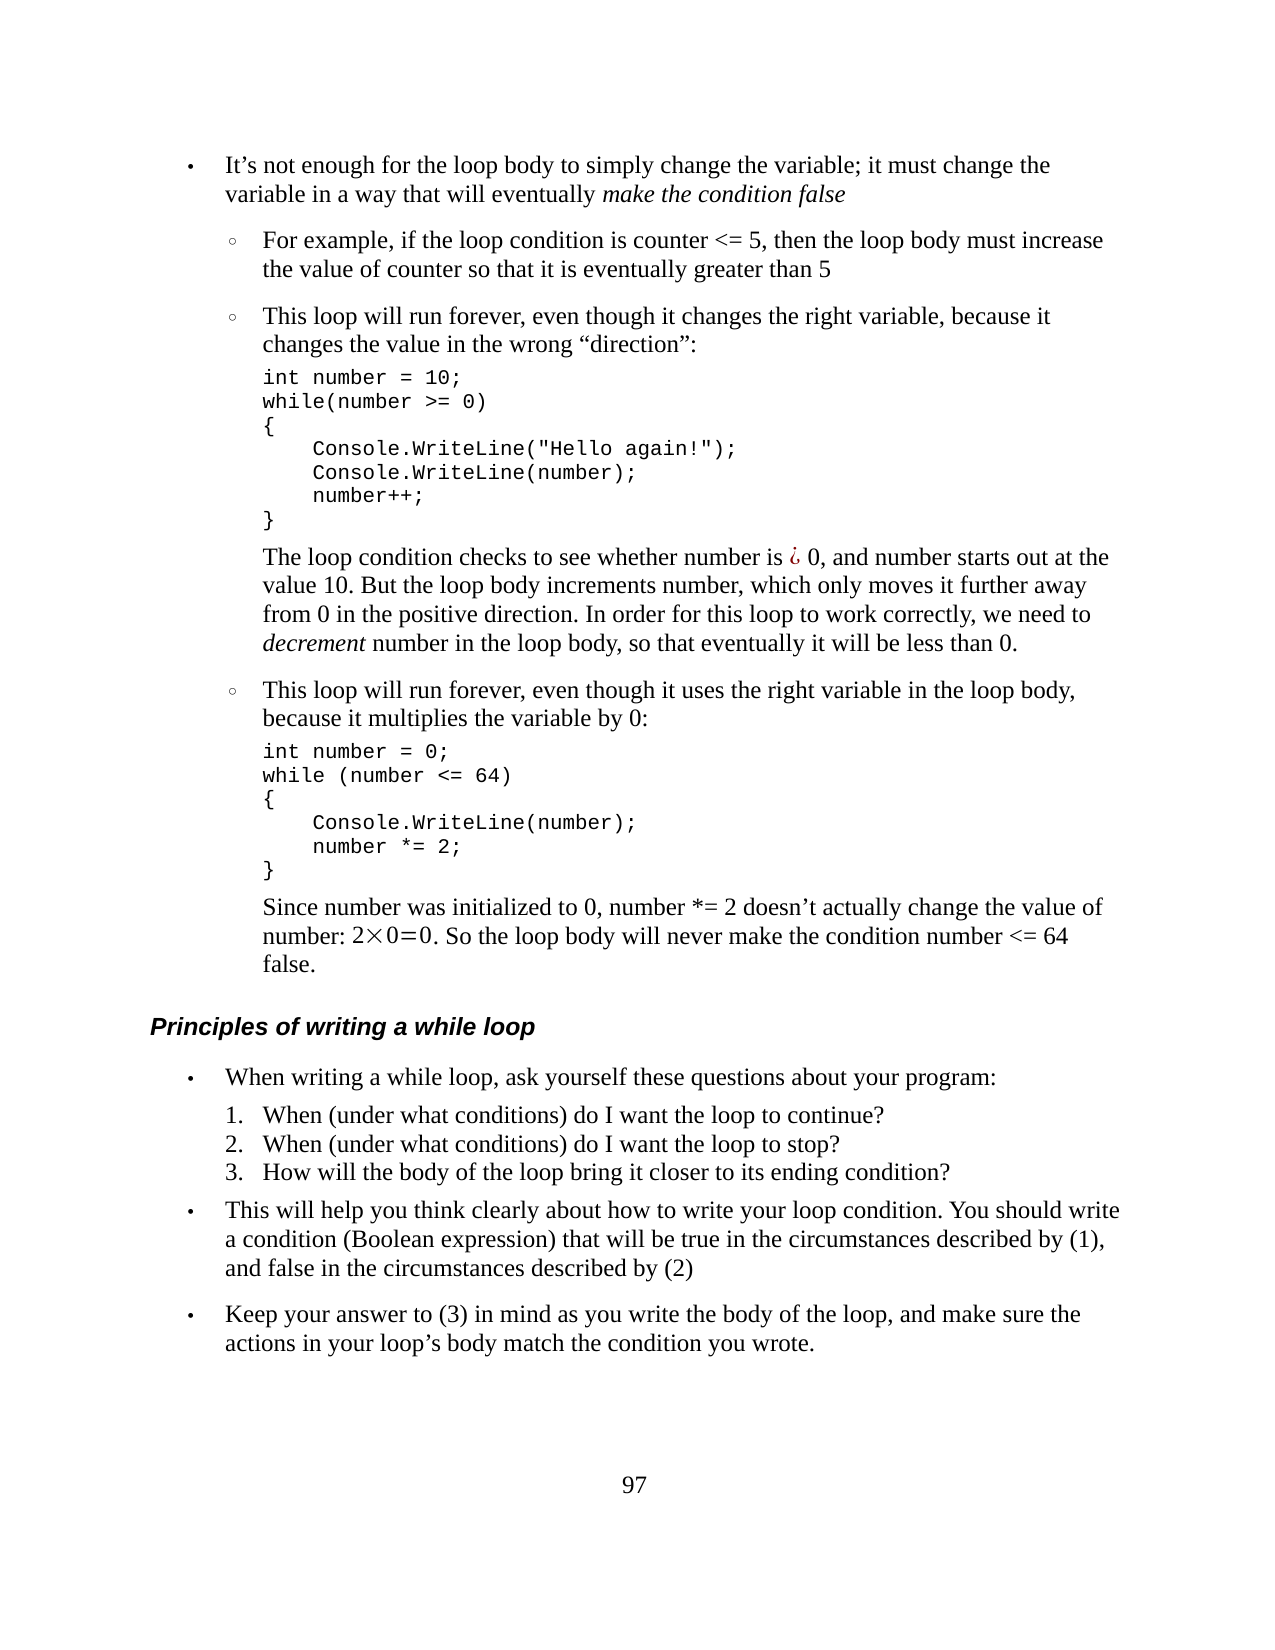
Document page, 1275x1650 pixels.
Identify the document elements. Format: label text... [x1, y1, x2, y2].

list while (number <= 64) [225, 765, 1125, 788]
list } [225, 859, 1125, 883]
list } [225, 509, 1125, 533]
list Console.WriteLine("Hello again!"); [225, 438, 1125, 462]
list For example, if the loop condition is counter <= 5, then the loop body must increase the value of counter so that it is eventually greater than 5 [225, 225, 1125, 283]
list How will the body of the loop bring it closer to its ending condition? [225, 1157, 1125, 1186]
list int number = 0; [225, 741, 1125, 765]
list Since number was initialized to 0, number *= 2 doesn’t actually change the value of number: . So the loop body will never make the condition number <= 64 false. [225, 892, 1125, 978]
list When writing a while loop, ask yourself these questions about your program: [187, 1062, 1125, 1091]
list This loop will run forever, even though it changes the right variable, because it changes the value in the wrong “direction”: [225, 301, 1125, 358]
list while(number >= 0) [225, 391, 1125, 414]
list Console.WriteLine(number); [225, 812, 1125, 836]
list When (under what conditions) do I want the loop to stop? [225, 1129, 1125, 1157]
list number *= 2; [225, 836, 1125, 859]
list It’s not enough for the loop body to simply change the variable; it must change the variable in a way that will eventually make the condition false [187, 150, 1125, 207]
list int number = 10; [225, 367, 1125, 391]
subtitle Principles of writing a while loop [150, 1012, 1125, 1041]
list number++; [225, 486, 1125, 509]
list When (under what conditions) do I want the loop to continue? [225, 1100, 1125, 1129]
list { [225, 414, 1125, 438]
list The loop condition checks to see whether number is 0, and number starts out at the value 10. But the loop body increments number, which only moves it further away from 0 in the positive direction. In order for this loop to work correctly, we need to decrement number in the loop body, so that eventually it will be less than 0. [225, 542, 1125, 657]
list This will help you think clearly about how to write your loop condition. You should write a condition (Boolean expression) that will be true in the circumstances described by (1), and false in the circumstances described by (2) [187, 1195, 1125, 1281]
list { [225, 788, 1125, 812]
list Keep your answer to (3) in mind as you write the body of the loop, and make sure the actions in your loop’s body match the condition you wrote. [187, 1299, 1125, 1357]
list This loop will run forever, even though it uses the right variable in the loop body, because it multiplies the variable by 0: [225, 675, 1125, 732]
list Console.WriteLine(number); [225, 462, 1125, 486]
